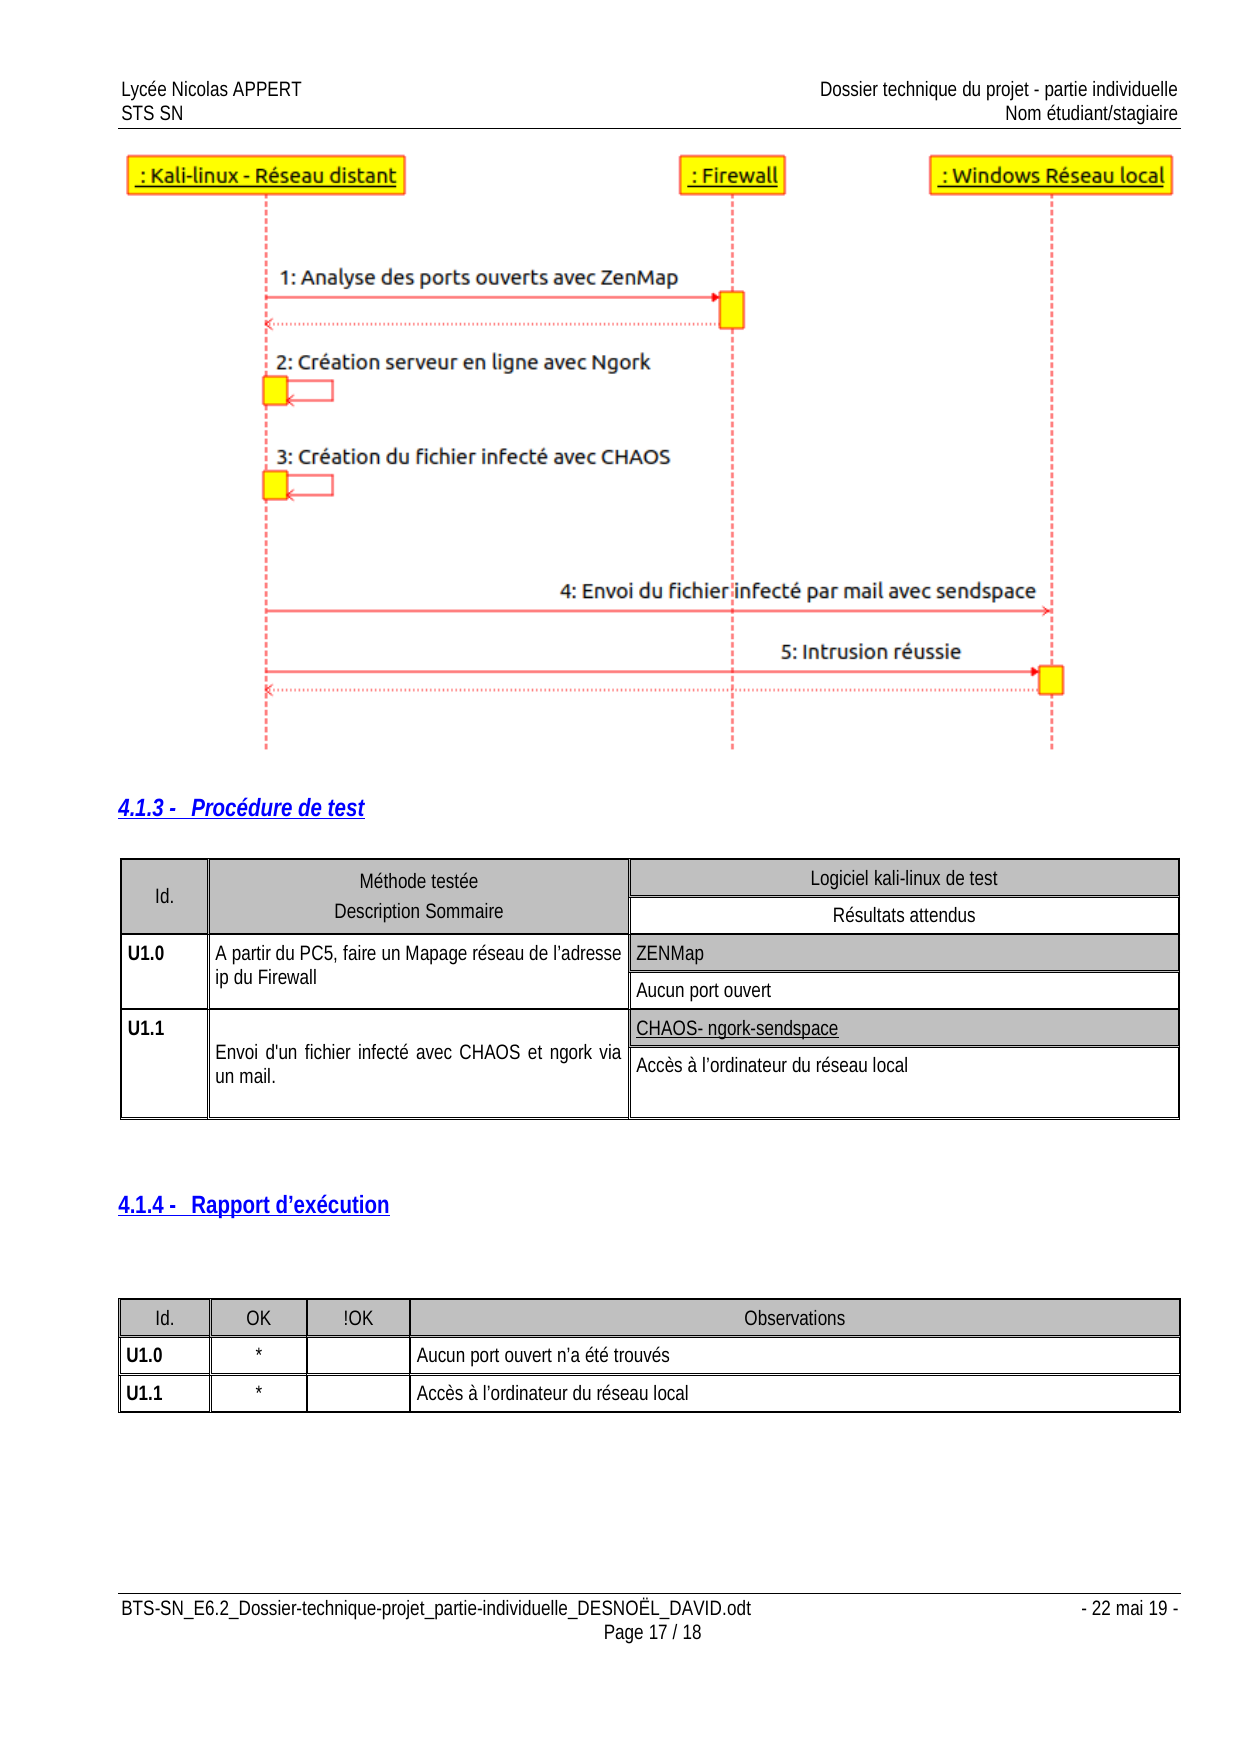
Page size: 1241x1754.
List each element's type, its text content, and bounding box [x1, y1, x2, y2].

table_cell * [212, 1338, 306, 1373]
table_cell Aucun port ouvert [631, 973, 1178, 1008]
table_cell A partir du PC5, faire un Mapage réseau de l’adresse ip du Firewall [210, 935, 628, 1008]
table_header Id. [121, 1300, 209, 1335]
table_cell U1.0 [121, 1338, 209, 1373]
picture [118, 145, 1182, 751]
table_header Id. [122, 860, 207, 933]
table_header ZENMap [631, 935, 1178, 970]
subtitle Procédure de test [118, 793, 1181, 822]
table_cell Résultats attendus [631, 898, 1178, 933]
table_header Méthode testée Description Sommaire [210, 860, 628, 933]
table_cell U1.1 [122, 1010, 207, 1117]
table_cell Accès à l’ordinateur du réseau local [631, 1048, 1178, 1117]
table_cell Accès à l’ordinateur du réseau local [411, 1376, 1179, 1411]
table_header Observations [411, 1300, 1179, 1335]
table_cell U1.1 [121, 1376, 209, 1411]
table_cell [308, 1376, 409, 1411]
subtitle Rapport d’exécution [118, 1190, 1181, 1219]
table_cell [308, 1338, 409, 1373]
table_header CHAOS- ngork-sendspace [631, 1010, 1178, 1045]
table_cell U1.0 [122, 935, 207, 1008]
table_header Logiciel kali-linux de test [631, 860, 1178, 895]
table_header OK [212, 1300, 306, 1335]
table_header !OK [308, 1300, 409, 1335]
table_cell * [212, 1376, 306, 1411]
table_cell Envoi d'un fichier infecté avec CHAOS et ngork via un mail. [210, 1010, 628, 1117]
table_cell Aucun port ouvert n’a été trouvés [411, 1338, 1179, 1373]
